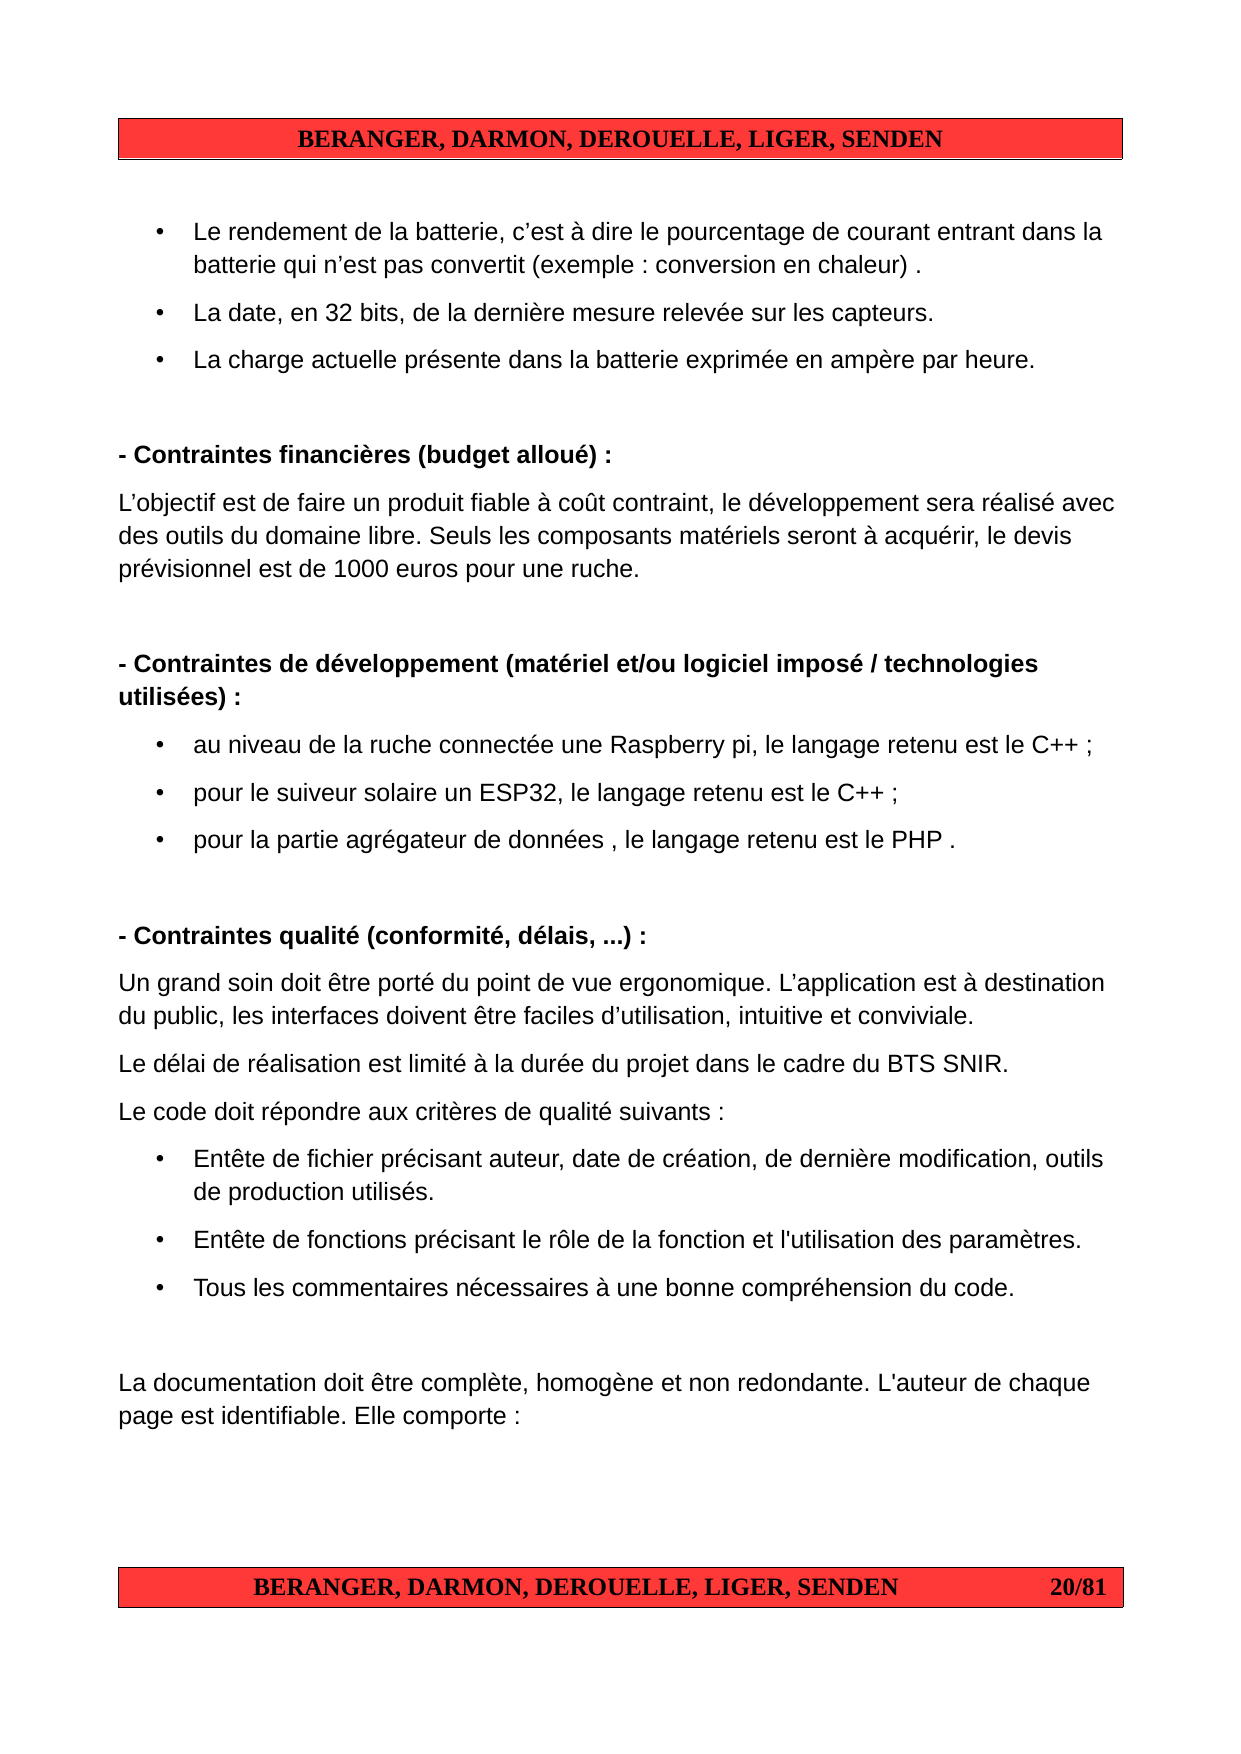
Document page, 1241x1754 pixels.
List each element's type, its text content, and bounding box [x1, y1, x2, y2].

text - Contraintes qualité (conformité, délais, ...) : [118, 921, 1122, 949]
list Le rendement de la batterie, c’est à dire le pourcentage de courant entrant dans la batterie qui n’est pas convertit (exemple : conversion en chaleur) . [156, 217, 1122, 279]
text - Contraintes financières (budget alloué) : [118, 441, 1122, 469]
list au niveau de la ruche connectée une Raspberry pi, le langage retenu est le C++ ; [156, 730, 1122, 759]
list Entête de fonctions précisant le rôle de la fonction et l'utilisation des paramètres. [156, 1225, 1122, 1254]
list Entête de fichier précisant auteur, date de création, de dernière modification, outils de production utilisés. [156, 1144, 1122, 1206]
list La charge actuelle présente dans la batterie exprimée en ampère par heure. [156, 345, 1122, 374]
list pour la partie agrégateur de données , le langage retenu est le PHP . [156, 825, 1122, 854]
text Le délai de réalisation est limité à la durée du projet dans le cadre du BTS SNIR. [118, 1049, 1122, 1078]
list La date, en 32 bits, de la dernière mesure relevée sur les capteurs. [156, 297, 1122, 326]
text L’objectif est de faire un produit fiable à coût contraint, le développement sera réalisé avec des outils du domaine libre. Seuls les composants matériels seront à acquérir, le devis prévisionnel est de 1000 euros pour une ruche. [118, 488, 1122, 583]
list pour le suiveur solaire un ESP32, le langage retenu est le C++ ; [156, 778, 1122, 807]
text Un grand soin doit être porté du point de vue ergonomique. L’application est à destination du public, les interfaces doivent être faciles d’utilisation, intuitive et conviviale. [118, 968, 1122, 1030]
text La documentation doit être complète, homogène et non redondante. L'auteur de chaque page est identifiable. Elle comporte : [118, 1368, 1122, 1430]
text Le code doit répondre aux critères de qualité suivants : [118, 1097, 1122, 1125]
text - Contraintes de développement (matériel et/ou logiciel imposé / technologies utilisées) : [118, 649, 1122, 711]
list Tous les commentaires nécessaires à une bonne compréhension du code. [156, 1273, 1122, 1301]
